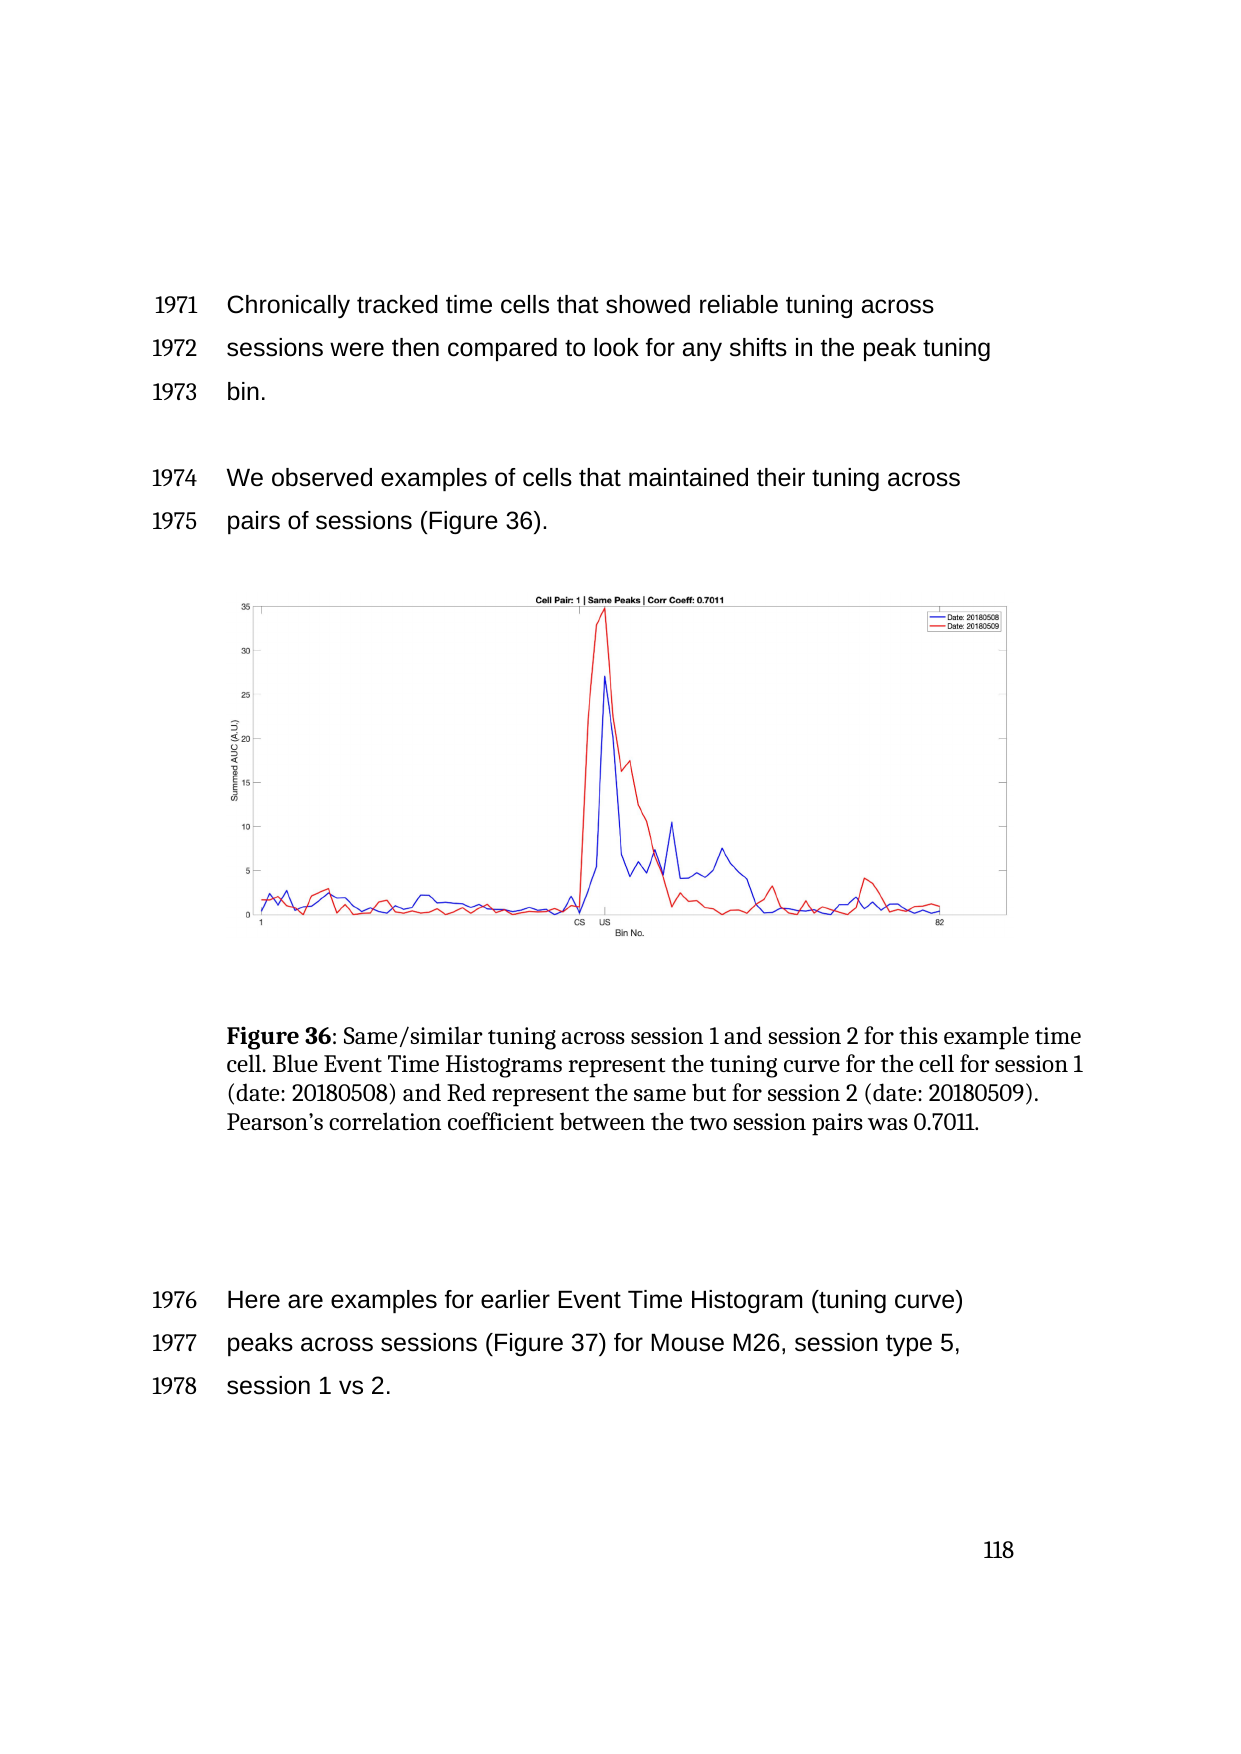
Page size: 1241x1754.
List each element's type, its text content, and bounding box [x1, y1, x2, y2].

text Chronically tracked time cells that showed reliable tuning across sessions were then compared to look for any shifts in the peak tuning bin. [226, 290, 1014, 405]
text We observed examples of cells that maintained their tuning across pairs of sessions (Figure 36). [226, 463, 1014, 535]
text Figure 36: Same/similar tuning across session 1 and session 2 for this example time cell. Blue Event Time Histograms represent the tuning curve for the cell for session 1 (date: 20180508) and Red represent the same but for session 2 (date: 20180509). Pearson’s correlation coefficient between the two session pairs was 0.7011. [226, 1022, 1093, 1137]
text Here are examples for earlier Event Time Histogram (tuning curve) peaks across sessions (Figure 37) for Mouse M26, session type 5, session 1 vs 2. [226, 1285, 1014, 1400]
